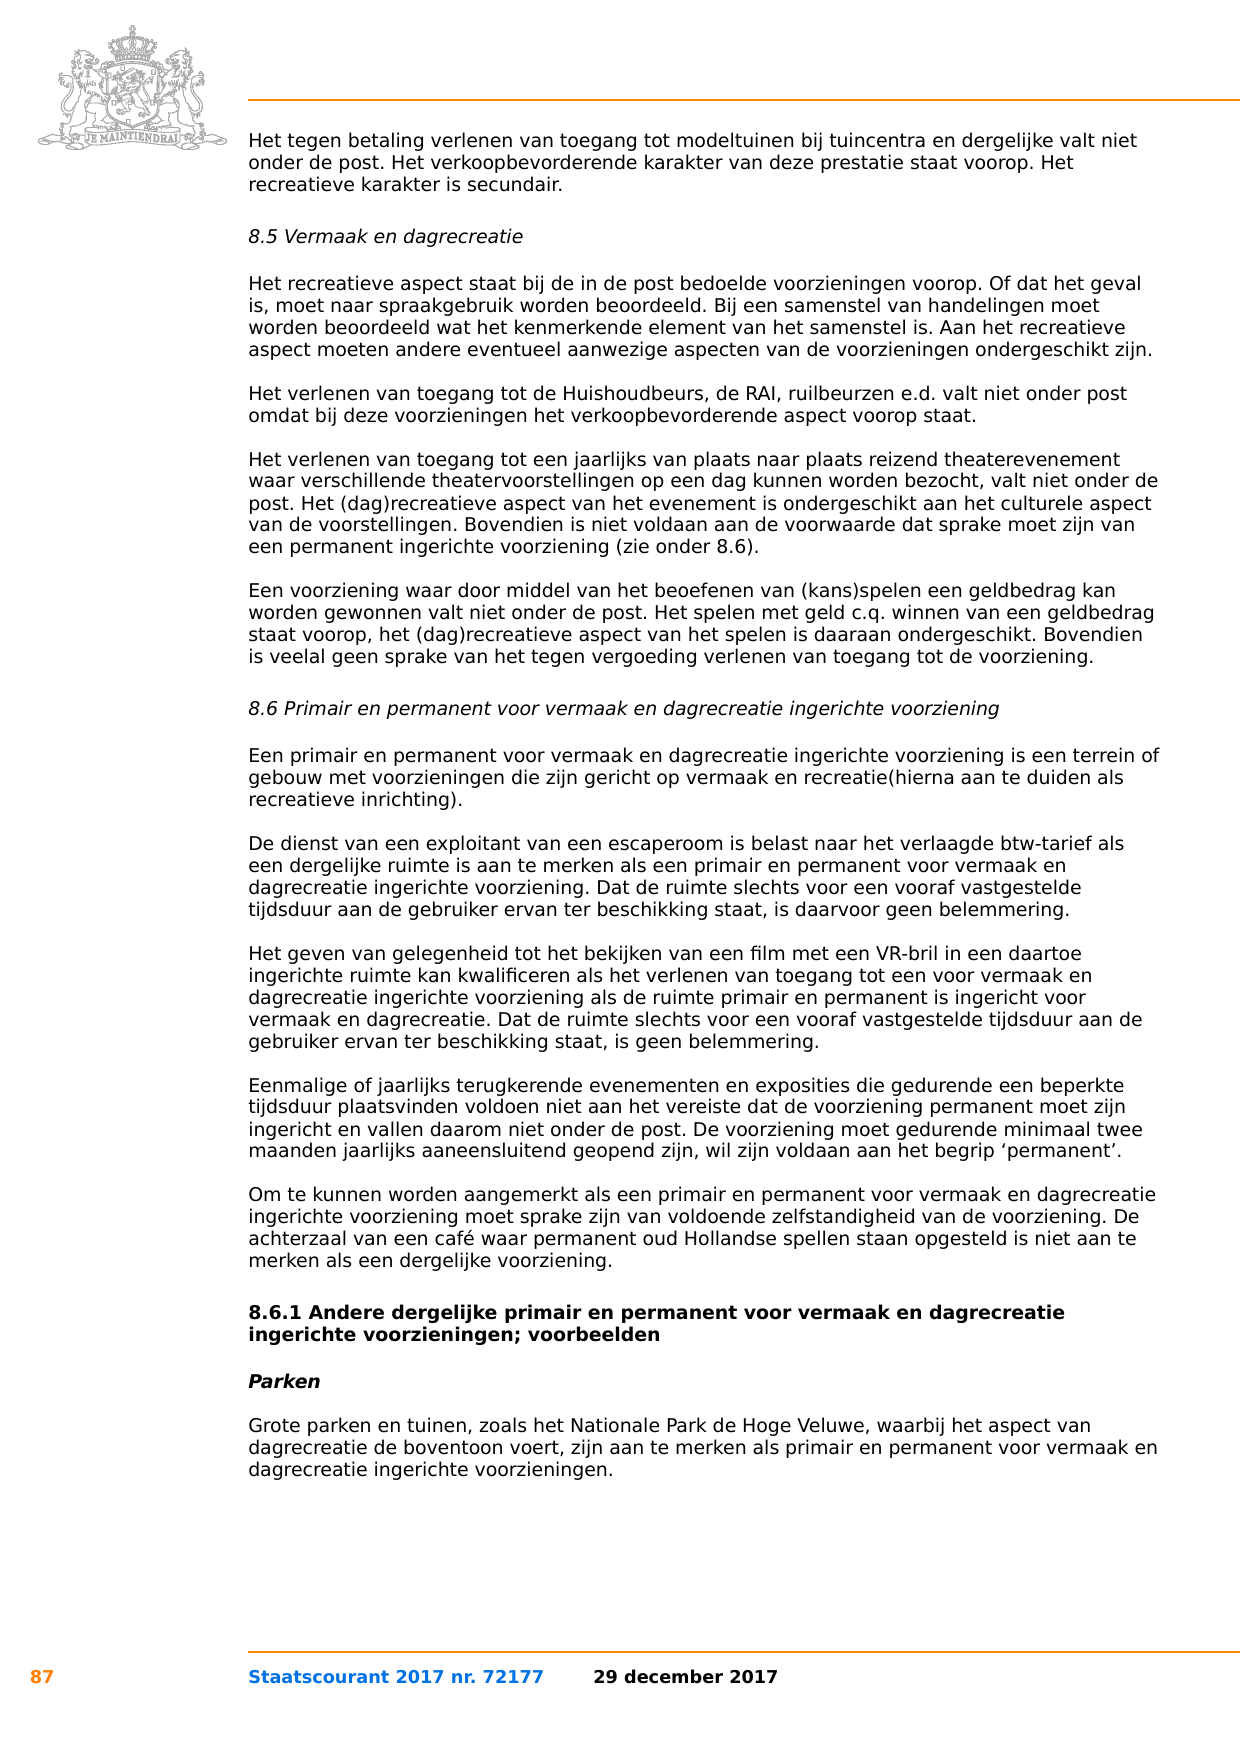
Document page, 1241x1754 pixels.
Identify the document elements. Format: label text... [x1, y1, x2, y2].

text Een voorziening waar door middel van het beoefenen van (kans)spelen een geldbedrag kan worden gewonnen valt niet onder de post. Het spelen met geld c.q. winnen van een geldbedrag staat voorop, het (dag)recreatieve aspect van het spelen is daaraan ondergeschikt. Bovendien is veelal geen sprake van het tegen vergoeding verlenen van toegang tot de voorziening. [248, 580, 1163, 668]
subtitle 8.5 Vermaak en dagrecreatie [248, 226, 1163, 248]
text Grote parken en tuinen, zoals het Nationale Park de Hoge Veluwe, waarbij het aspect van dagrecreatie de boventoon voert, zijn aan te merken als primair en permanent voor vermaak en dagrecreatie ingerichte voorzieningen. [248, 1415, 1163, 1481]
text Het geven van gelegenheid tot het bekijken van een film met een VR-bril in een daartoe ingerichte ruimte kan kwalificeren als het verlenen van toegang tot een voor vermaak en dagrecreatie ingerichte voorziening als de ruimte primair en permanent is ingericht voor vermaak en dagrecreatie. Dat de ruimte slechts voor een vooraf vastgestelde tijdsduur aan de gebruiker ervan ter beschikking staat, is geen belemmering. [248, 943, 1163, 1053]
subtitle Parken [248, 1371, 1163, 1393]
text Eenmalige of jaarlijks terugkerende evenementen en exposities die gedurende een beperkte tijdsduur plaatsvinden voldoen niet aan het vereiste dat de voorziening permanent moet zijn ingericht en vallen daarom niet onder de post. De voorziening moet gedurende minimaal twee maanden jaarlijks aaneensluitend geopend zijn, wil zijn voldaan aan het begrip ‘permanent’. [248, 1074, 1163, 1162]
text De dienst van een exploitant van een escaperoom is belast naar het verlaagde btw-tarief als een dergelijke ruimte is aan te merken als een primair en permanent voor vermaak en dagrecreatie ingerichte voorziening. Dat de ruimte slechts voor een vooraf vastgestelde tijdsduur aan de gebruiker ervan ter beschikking staat, is daarvoor geen belemmering. [248, 833, 1163, 921]
subtitle 8.6.1 Andere dergelijke primair en permanent voor vermaak en dagrecreatie ingerichte voorzieningen; voorbeelden [248, 1302, 1163, 1346]
text Het verlenen van toegang tot de Huishoudbeurs, de RAI, ruilbeurzen e.d. valt niet onder post omdat bij deze voorzieningen het verkoopbevorderende aspect voorop staat. [248, 383, 1163, 427]
text Het tegen betaling verlenen van toegang tot modeltuinen bij tuincentra en dergelijke valt niet onder de post. Het verkoopbevorderende karakter van deze prestatie staat voorop. Het recreatieve karakter is secundair. [248, 130, 1163, 196]
picture [38, 25, 227, 150]
text Een primair en permanent voor vermaak en dagrecreatie ingerichte voorziening is een terrein of gebouw met voorzieningen die zijn gericht op vermaak en recreatie(hierna aan te duiden als recreatieve inrichting). [248, 745, 1163, 811]
text Om te kunnen worden aangemerkt als een primair en permanent voor vermaak en dagrecreatie ingerichte voorziening moet sprake zijn van voldoende zelfstandigheid van de voorziening. De achterzaal van een café waar permanent oud Hollandse spellen staan opgesteld is niet aan te merken als een dergelijke voorziening. [248, 1184, 1163, 1272]
subtitle 8.6 Primair en permanent voor vermaak en dagrecreatie ingerichte voorziening [248, 698, 1163, 720]
text Het recreatieve aspect staat bij de in de post bedoelde voorzieningen voorop. Of dat het geval is, moet naar spraakgebruik worden beoordeeld. Bij een samenstel van handelingen moet worden beoordeeld wat het kenmerkende element van het samenstel is. Aan het recreatieve aspect moeten andere eventueel aanwezige aspecten van de voorzieningen ondergeschikt zijn. [248, 273, 1163, 361]
text Het verlenen van toegang tot een jaarlijks van plaats naar plaats reizend theaterevenement waar verschillende theatervoorstellingen op een dag kunnen worden bezocht, valt niet onder de post. Het (dag)recreatieve aspect van het evenement is ondergeschikt aan het culturele aspect van de voorstellingen. Bovendien is niet voldaan aan de voorwaarde dat sprake moet zijn van een permanent ingerichte voorziening (zie onder 8.6). [248, 448, 1163, 558]
